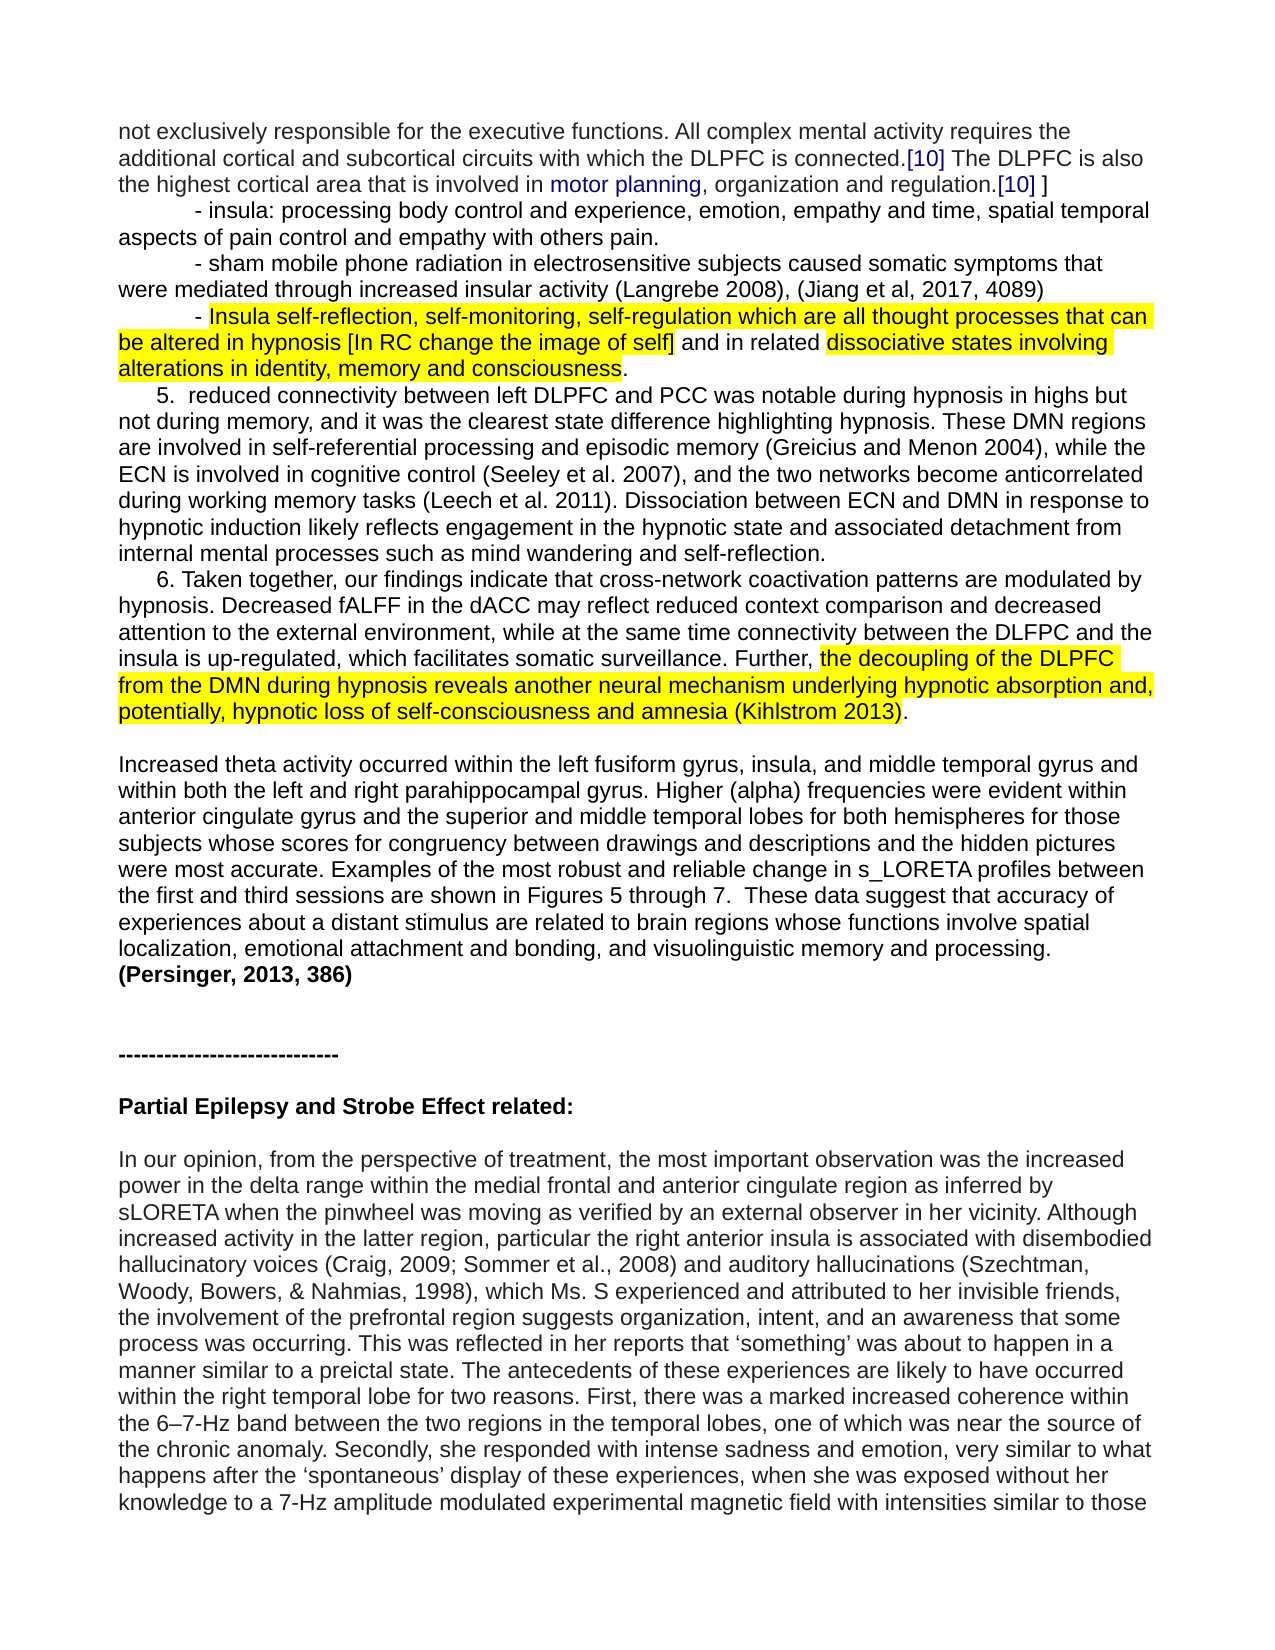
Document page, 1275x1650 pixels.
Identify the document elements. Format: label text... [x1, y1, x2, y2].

text In our opinion, from the perspective of treatment, the most important observation was the increased power in the delta range within the medial frontal and anterior cingulate region as inferred by sLORETA when the pinwheel was moving as verified by an external observer in her vicinity. Although increased activity in the latter region, particular the right anterior insula is associated with disembodied hallucinatory voices (Craig, 2009; Sommer et al., 2008) and auditory hallucinations (Szechtman, Woody, Bowers, & Nahmias, 1998), which Ms. S experienced and attributed to her invisible friends, the involvement of the prefrontal region suggests organization, intent, and an awareness that some process was occurring. This was reflected in her reports that ‘something’ was about to happen in a manner similar to a preictal state. The antecedents of these experiences are likely to have occurred within the right temporal lobe for two reasons. First, there was a marked increased coherence within the 6–7-Hz band between the two regions in the temporal lobes, one of which was near the source of the chronic anomaly. Secondly, she responded with intense sadness and emotion, very similar to what happens after the ‘spontaneous’ display of these experiences, when she was exposed without her knowledge to a 7-Hz amplitude modulated experimental magnetic field with intensities similar to those [118, 1146, 1157, 1515]
text ----------------------------- [118, 1041, 1157, 1067]
text - insula: processing body control and experience, emotion, empathy and time, spatial temporal aspects of pain control and empathy with others pain. [118, 197, 1157, 250]
text not exclusively responsible for the executive functions. All complex mental activity requires the additional cortical and subcortical circuits with which the DLPFC is connected.[10] The DLPFC is also the highest cortical area that is involved in motor planning, organization and regulation.[10] ] [118, 118, 1157, 197]
text 5. reduced connectivity between left DLPFC and PCC was notable during hypnosis in highs but not during memory, and it was the clearest state difference highlighting hypnosis. These DMN regions are involved in self-referential processing and episodic memory (Greicius and Menon 2004), while the ECN is involved in cognitive control (Seeley et al. 2007), and the two networks become anticorrelated during working memory tasks (Leech et al. 2011). Dissociation between ECN and DMN in response to hypnotic induction likely reflects engagement in the hypnotic state and associated detachment from internal mental processes such as mind wandering and self-reflection. [118, 382, 1157, 566]
text Increased theta activity occurred within the left fusiform gyrus, insula, and middle temporal gyrus and within both the left and right parahippocampal gyrus. Higher (alpha) frequencies were evident within anterior cingulate gyrus and the superior and middle temporal lobes for both hemispheres for those subjects whose scores for congruency between drawings and descriptions and the hidden pictures were most accurate. Examples of the most robust and reliable change in s_LORETA profiles between the first and third sessions are shown in Figures 5 through 7. These data suggest that accuracy of experiences about a distant stimulus are related to brain regions whose functions involve spatial localization, emotional attachment and bonding, and visuolinguistic memory and processing. (Persinger, 2013, 386) [118, 751, 1157, 988]
text - sham mobile phone radiation in electrosensitive subjects caused somatic symptoms that were mediated through increased insular activity (Langrebe 2008), (Jiang et al, 2017, 4089) [118, 250, 1157, 303]
text - Insula self-reflection, self-monitoring, self-regulation which are all thought processes that can be altered in hypnosis [In RC change the image of self] and in related dissociative states involving alterations in identity, memory and consciousness. [118, 303, 1157, 382]
text Partial Epilepsy and Strobe Effect related: [118, 1093, 1157, 1119]
text 6. Taken together, our findings indicate that cross-network coactivation patterns are modulated by hypnosis. Decreased fALFF in the dACC may reflect reduced context comparison and decreased attention to the external environment, while at the same time connectivity between the DLFPC and the insula is up-regulated, which facilitates somatic surveillance. Further, the decoupling of the DLPFC from the DMN during hypnosis reveals another neural mechanism underlying hypnotic absorption and, potentially, hypnotic loss of self-consciousness and amnesia (Kihlstrom 2013). [118, 566, 1157, 724]
